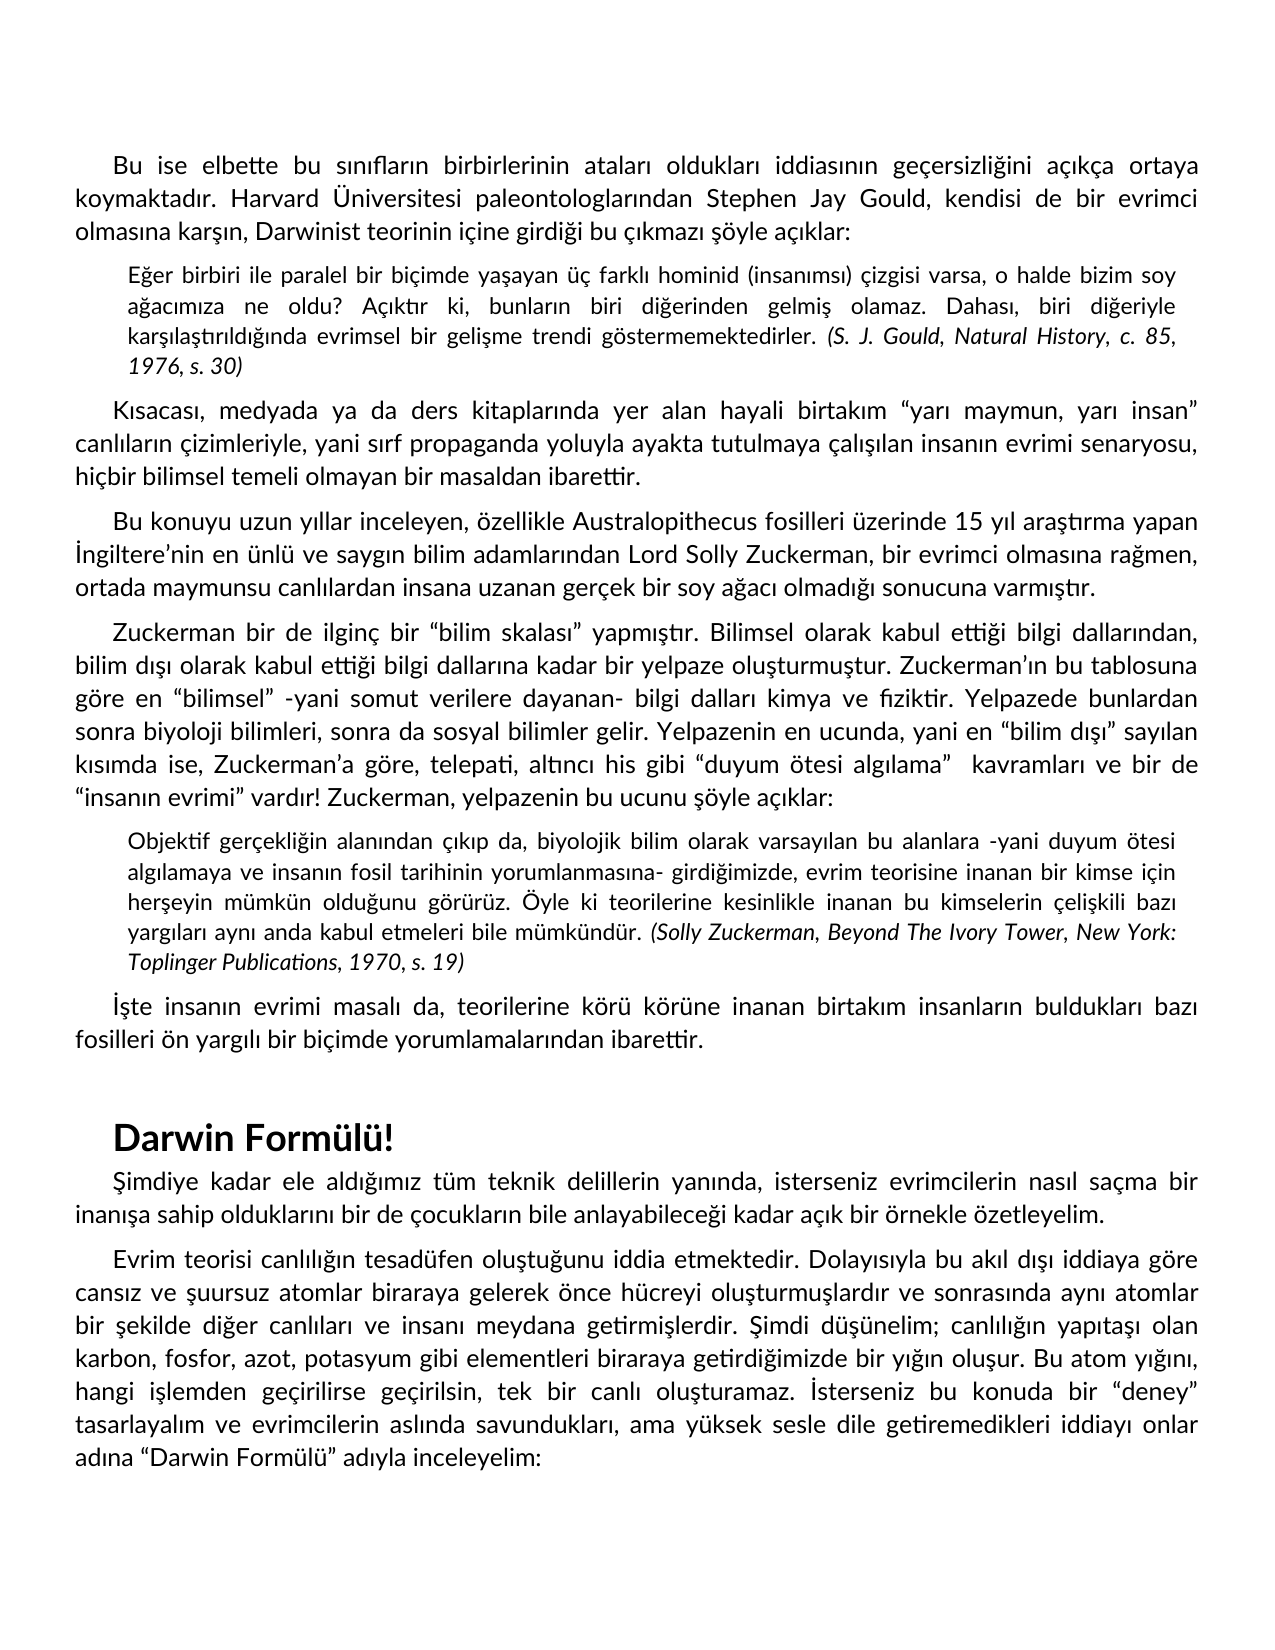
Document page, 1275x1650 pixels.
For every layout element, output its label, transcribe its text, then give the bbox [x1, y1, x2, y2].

text Şimdiye kadar ele aldığımız tüm teknik delillerin yanında, isterseniz evrimcilerin nasıl saçma bir inanışa sahip olduklarını bir de çocukların bile anlayabileceği kadar açık bir örnekle özetleyelim. [75, 1166, 1200, 1228]
text Objektif gerçekliğin alanından çıkıp da, biyolojik bilim olarak varsayılan bu alanlara -yani duyum ötesi algılamaya ve insanın fosil tarihinin yorumlanmasına- girdiğimizde, evrim teorisine inanan bir kimse için herşeyin mümkün olduğunu görürüz. Öyle ki teorilerine kesinlikle inanan bu kimselerin çelişkili bazı yargıları aynı anda kabul etmeleri bile mümkündür. (Solly Zuckerman, Beyond The Ivory Tower, New York: Toplinger Publications, 1970, s. 19) [127, 827, 1177, 975]
subtitle Darwin Formülü! [112, 1114, 1200, 1159]
text İşte insanın evrimi masalı da, teorilerine körü körüne inanan birtakım insanların buldukları bazı fosilleri ön yargılı bir biçimde yorumlamalarından ibarettir. [75, 991, 1200, 1053]
text Evrim teorisi canlılığın tesadüfen oluştuğunu iddia etmektedir. Dolayısıyla bu akıl dışı iddiaya göre cansız ve şuursuz atomlar biraraya gelerek önce hücreyi oluşturmuşlardır ve sonrasında aynı atomlar bir şekilde diğer canlıları ve insanı meydana getirmişlerdir. Şimdi düşünelim; canlılığın yapıtaşı olan karbon, fosfor, azot, potasyum gibi elementleri biraraya getirdiğimizde bir yığın oluşur. Bu atom yığını, hangi işlemden geçirilirse geçirilsin, tek bir canlı oluşturamaz. İsterseniz bu konuda bir “deney” tasarlayalım ve evrimcilerin aslında savundukları, ama yüksek sesle dile getiremedikleri iddiayı onlar adına “Darwin Formülü” adıyla inceleyelim: [75, 1244, 1200, 1471]
text Bu konuyu uzun yıllar inceleyen, özellikle Australopithecus fosilleri üzerinde 15 yıl araştırma yapan İngiltere’nin en ünlü ve saygın bilim adamlarından Lord Solly Zuckerman, bir evrimci olmasına rağmen, ortada maymunsu canlılardan insana uzanan gerçek bir soy ağacı olmadığı sonucuna varmıştır. [75, 506, 1200, 602]
text Zuckerman bir de ilginç bir “bilim skalası” yapmıştır. Bilimsel olarak kabul ettiği bilgi dallarından, bilim dışı olarak kabul ettiği bilgi dallarına kadar bir yelpaze oluşturmuştur. Zuckerman’ın bu tablosuna göre en “bilimsel” -yani somut verilere dayanan- bilgi dalları kimya ve fiziktir. Yelpazede bunlardan sonra biyoloji bilimleri, sonra da sosyal bilimler gelir. Yelpazenin en ucunda, yani en “bilim dışı” sayılan kısımda ise, Zuckerman’a göre, telepati, altıncı his gibi “duyum ötesi algılama” kavramları ve bir de “insanın evrimi” vardır! Zuckerman, yelpazenin bu ucunu şöyle açıklar: [75, 617, 1200, 812]
text Kısacası, medyada ya da ders kitaplarında yer alan hayali birtakım “yarı maymun, yarı insan” canlıların çizimleriyle, yani sırf propaganda yoluyla ayakta tutulmaya çalışılan insanın evrimi senaryosu, hiçbir bilimsel temeli olmayan bir masaldan ibarettir. [75, 394, 1200, 490]
text Bu ise elbette bu sınıfların birbirlerinin ataları oldukları iddiasının geçersizliğini açıkça ortaya koymaktadır. Harvard Üniversitesi paleontologlarından Stephen Jay Gould, kendisi de bir evrimci olmasına karşın, Darwinist teorinin içine girdiği bu çıkmazı şöyle açıklar: [75, 150, 1200, 246]
text Eğer birbiri ile paralel bir biçimde yaşayan üç farklı hominid (insanımsı) çizgisi varsa, o halde bizim soy ağacımıza ne oldu? Açıktır ki, bunların biri diğerinden gelmiş olamaz. Dahası, biri diğeriyle karşılaştırıldığında evrimsel bir gelişme trendi göstermemektedirler. (S. J. Gould, Natural History, c. 85, 1976, s. 30) [127, 261, 1177, 379]
